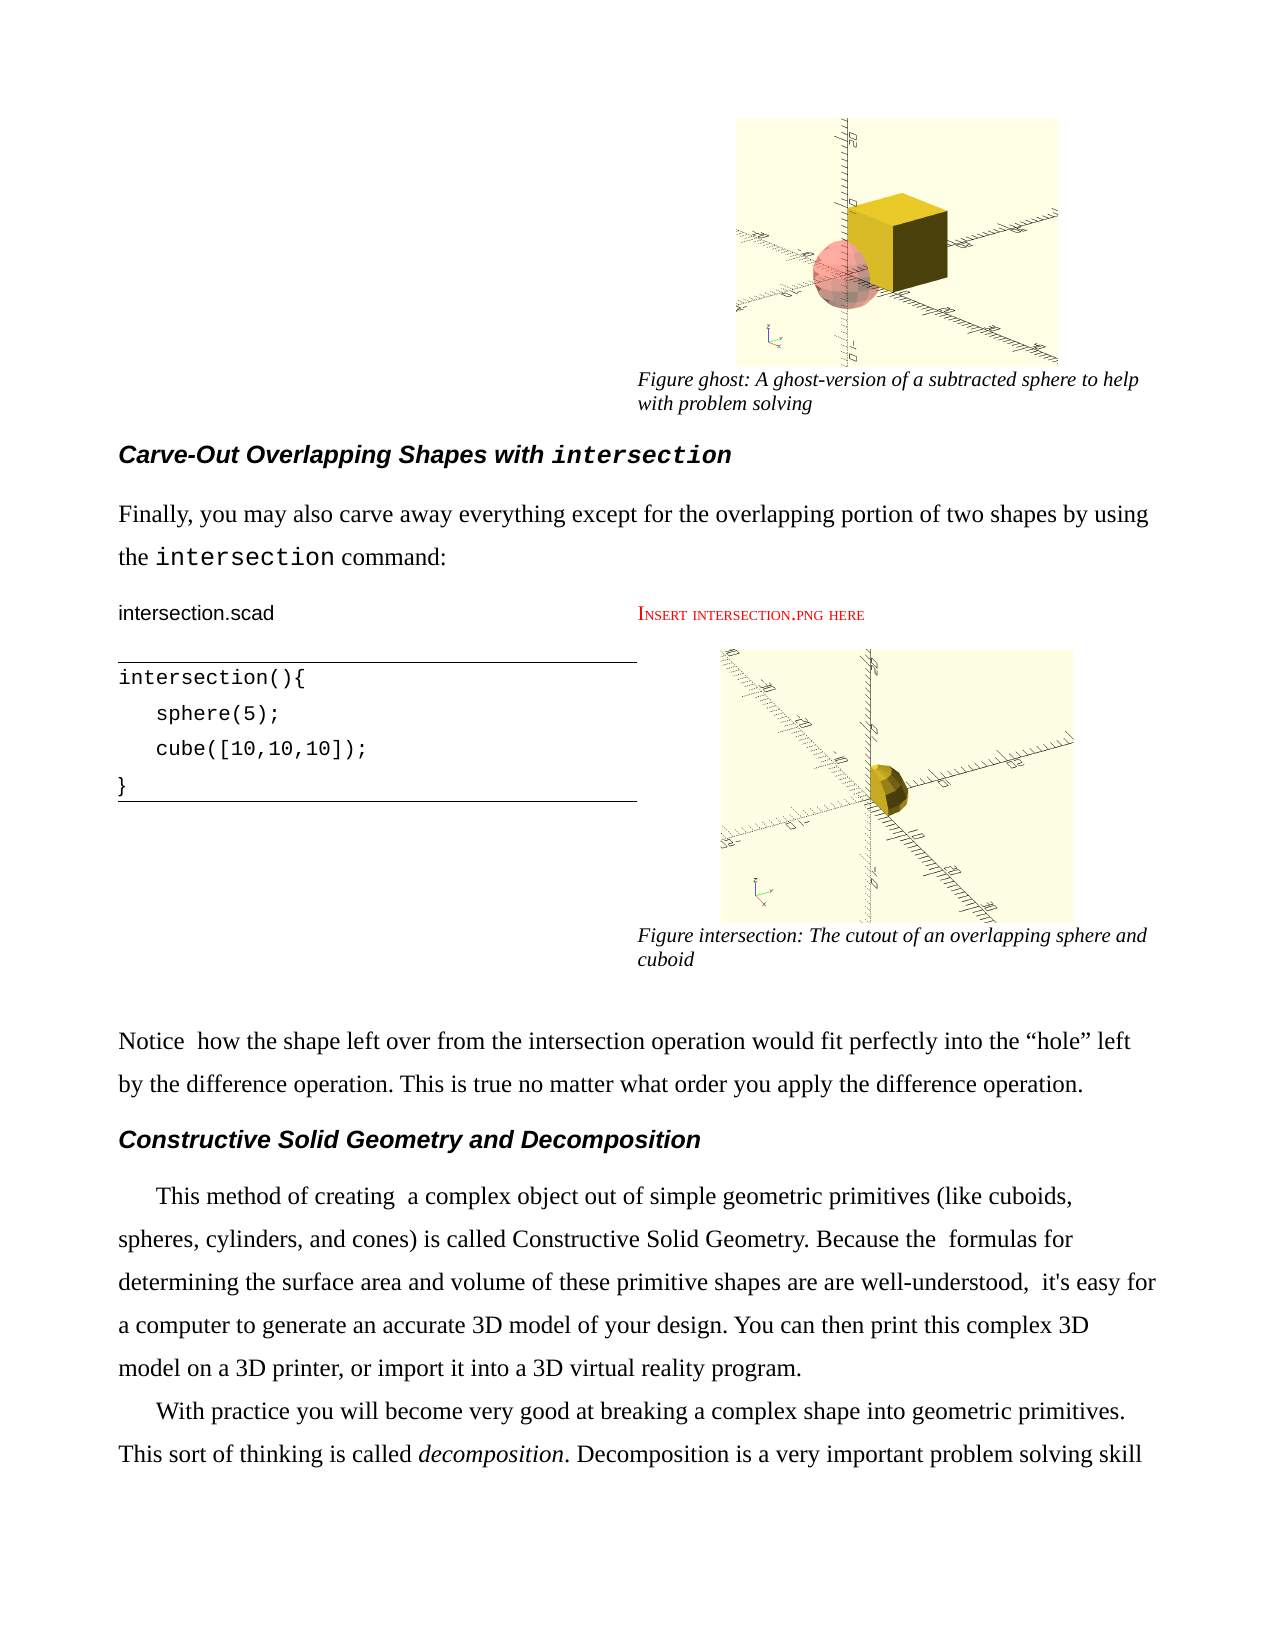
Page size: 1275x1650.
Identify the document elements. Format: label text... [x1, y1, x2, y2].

subtitle Carve-Out Overlapping Shapes with intersection [118, 440, 1157, 471]
table_header [118, 802, 637, 983]
picture [736, 118, 1058, 367]
text This method of creating a complex object out of simple geometric primitives (like cuboids, spheres, cylinders, and cones) is called Constructive Solid Geometry. Because the formulas for determining the surface area and volume of these primitive shapes are are well-understood, it's easy for a computer to generate an accurate 3D model of your design. You can then print this complex 3D model on a 3D printer, or import it into a 3D virtual reality program. [118, 1181, 1157, 1382]
picture [720, 649, 1074, 923]
table_header Figure intersection: The cutout of an overlapping sphere and cuboid [638, 650, 1157, 983]
table_header intersection(){ sphere(5); cube([10,10,10]); } [118, 663, 637, 801]
table_header Figure ghost: A ghost-version of a subtracted sphere to help with problem solving [638, 118, 1157, 428]
text Finally, you may also carve away everything except for the overlapping portion of two shapes by using the intersection command: [118, 499, 1157, 573]
text With practice you will become very good at breaking a complex shape into geometric primitives. This sort of thinking is called decomposition. Decomposition is a very important problem solving skill [118, 1396, 1157, 1468]
subtitle Constructive Solid Geometry and Decomposition [118, 1125, 1157, 1154]
table_header [118, 118, 637, 428]
table_header Insert intersection.png here [638, 589, 1157, 649]
list Notice how the shape left over from the intersection operation would fit perfectly into the “hole” left by the difference operation. This is true no matter what order you apply the difference operation. [118, 1026, 1157, 1098]
table_header intersection.scad [118, 589, 637, 662]
